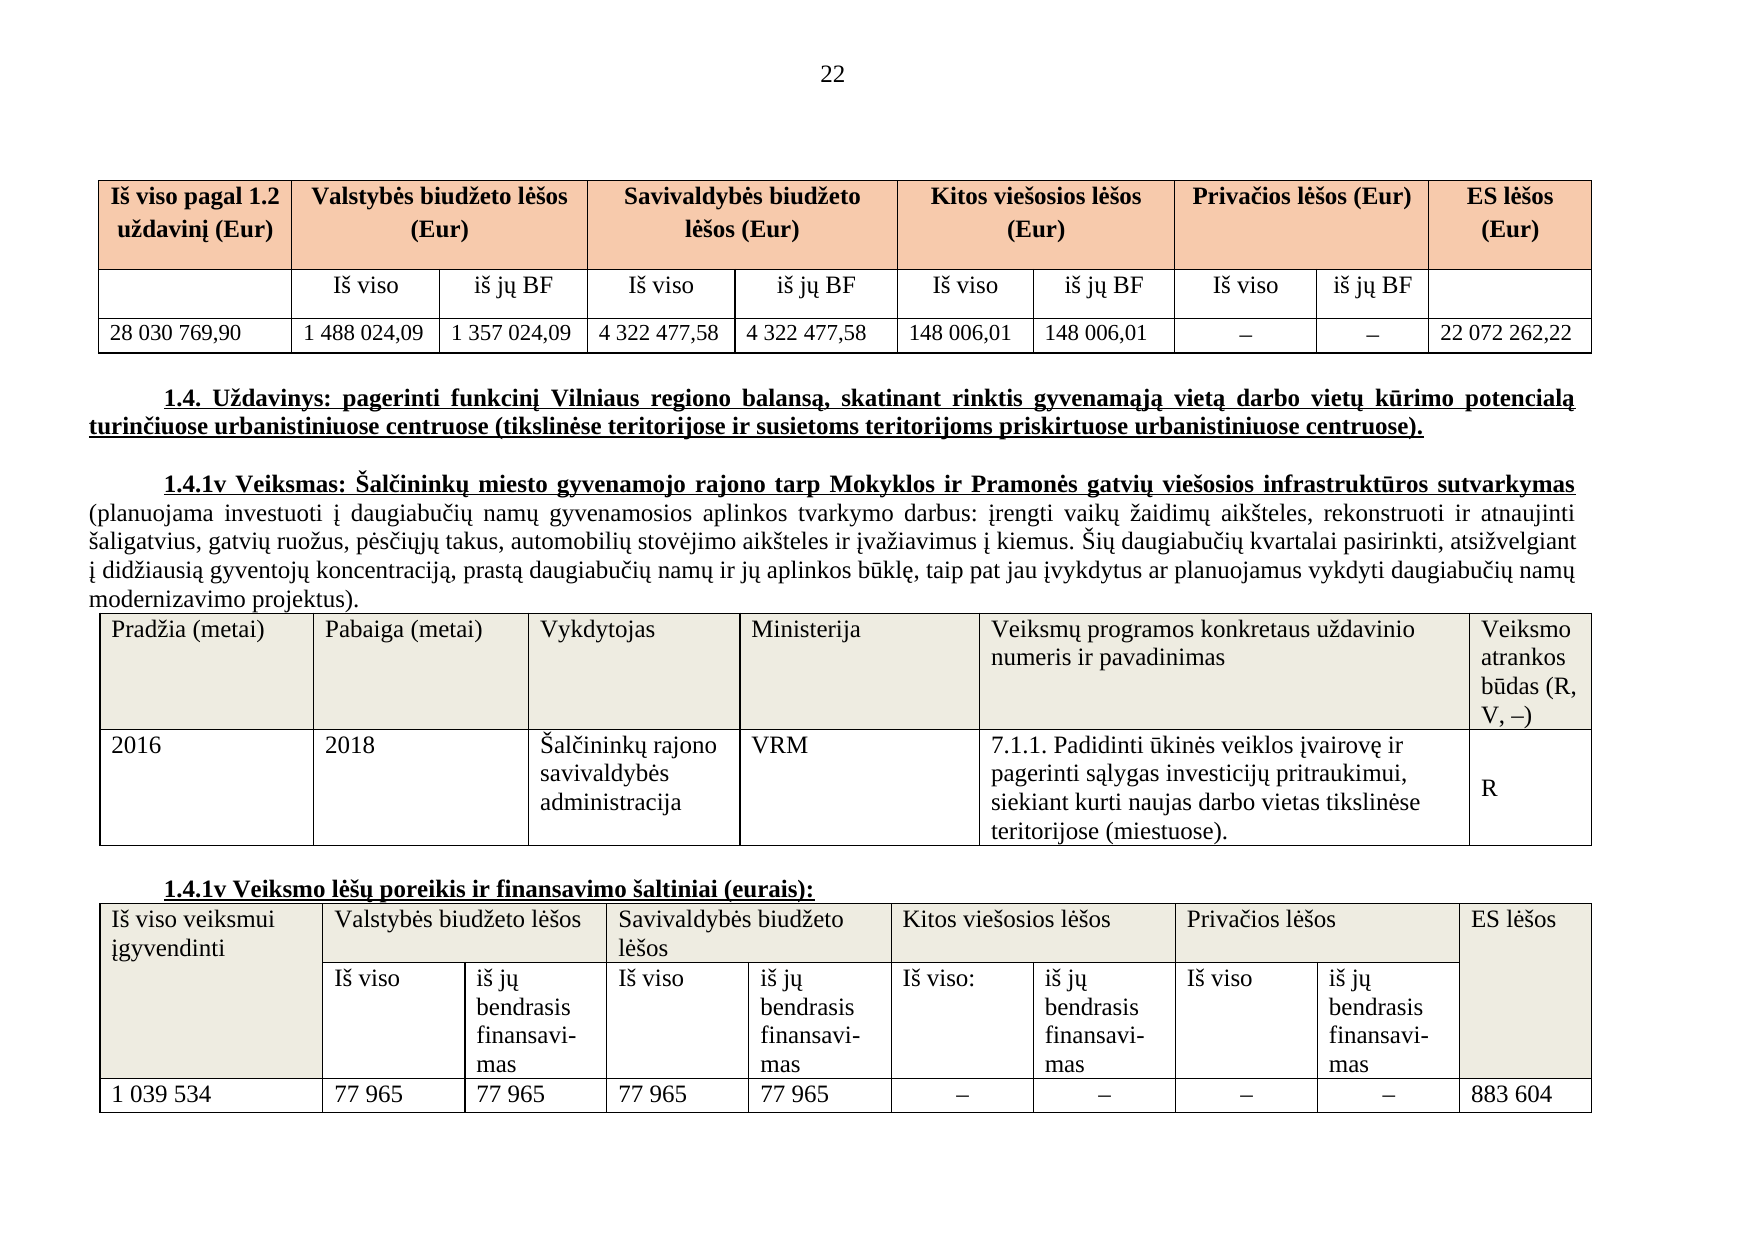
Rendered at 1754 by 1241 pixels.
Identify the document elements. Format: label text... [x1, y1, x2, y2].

table_cell 77 965 [323, 1079, 464, 1112]
table_header Iš viso veiksmui įgyvendinti [101, 904, 322, 1078]
text 1.4. Uždavinys: pagerinti funkcinį Vilniaus regiono balansą, skatinant rinktis gyvenamąją vietą darbo vietų kūrimo potencialą turinčiuose urbanistiniuose centruose (tikslinėse teritorijose ir susietoms teritorijoms priskirtuose urbanistiniuose centruose). [89, 383, 1577, 440]
table_cell Šalčininkų rajono savivaldybės administracija [529, 730, 739, 845]
table_cell iš jų BF [736, 270, 897, 318]
table_cell 4 322 477,58 [588, 319, 734, 352]
table_cell 2018 [314, 730, 528, 845]
table_header Ministerija [741, 614, 979, 729]
table_header ES lėšos (Eur) [1429, 181, 1591, 269]
table_cell Iš viso [292, 270, 439, 318]
table_cell 1 039 534 [101, 1079, 322, 1112]
table_cell iš jų bendrasis finansavi- mas [749, 963, 891, 1078]
table_cell 77 965 [749, 1079, 891, 1112]
table_header Pradžia (metai) [101, 614, 313, 729]
table_cell 28 030 769,90 [99, 319, 291, 352]
text 1.4.1v Veiksmo lėšų poreikis ir finansavimo šaltiniai (eurais): [89, 874, 1577, 903]
table_cell 22 072 262,22 [1429, 319, 1591, 352]
table_cell 1 488 024,09 [292, 319, 439, 352]
table_cell 77 965 [466, 1079, 606, 1112]
table_cell 77 965 [607, 1079, 748, 1112]
table_cell Iš viso [323, 963, 464, 1078]
table_cell VRM [741, 730, 979, 845]
table_cell Iš viso [898, 270, 1033, 318]
table_cell – [1318, 1079, 1459, 1112]
table_header Valstybės biudžeto lėšos [323, 904, 606, 962]
table_cell R [1470, 730, 1591, 845]
table_header Pabaiga (metai) [314, 614, 528, 729]
table_cell 148 006,01 [1034, 319, 1174, 352]
table_cell Iš viso [1175, 270, 1316, 318]
table_cell 2016 [101, 730, 313, 845]
table_header Iš viso pagal 1.2 uždavinį (Eur) [99, 181, 291, 269]
table_cell – [892, 1079, 1033, 1112]
table_cell [99, 270, 291, 318]
table_cell iš jų bendrasis finansavi- mas [466, 963, 606, 1078]
table_header Kitos viešosios lėšos [892, 904, 1175, 962]
table_cell Iš viso [607, 963, 748, 1078]
table_cell 883 604 [1460, 1079, 1591, 1112]
table_header Valstybės biudžeto lėšos (Eur) [292, 181, 587, 269]
table_header ES lėšos [1460, 904, 1591, 1078]
table_cell – [1176, 1079, 1317, 1112]
table_cell Iš viso: [892, 963, 1033, 1078]
table_header Kitos viešosios lėšos (Eur) [898, 181, 1174, 269]
table_cell iš jų bendrasis finansavi- mas [1318, 963, 1459, 1078]
table_cell 1 357 024,09 [440, 319, 587, 352]
table_cell 4 322 477,58 [736, 319, 897, 352]
table_header Veiksmų programos konkretaus uždavinio numeris ir pavadinimas [980, 614, 1469, 729]
table_cell – [1034, 1079, 1175, 1112]
table_cell Iš viso [1176, 963, 1317, 1078]
text 1.4.1v Veiksmas: Šalčininkų miesto gyvenamojo rajono tarp Mokyklos ir Pramonės gatvių viešosios infrastruktūros sutvarkymas (planuojama investuoti į daugiabučių namų gyvenamosios aplinkos tvarkymo darbus: įrengti vaikų žaidimų aikšteles, rekonstruoti ir atnaujinti šaligatvius, gatvių ruožus, pėsčiųjų takus, automobilių stovėjimo aikšteles ir įvažiavimus į kiemus. Šių daugiabučių kvartalai pasirinkti, atsižvelgiant į didžiausią gyventojų koncentraciją, prastą daugiabučių namų ir jų aplinkos būklę, taip pat jau įvykdytus ar planuojamus vykdyti daugiabučių namų modernizavimo projektus). [89, 469, 1577, 613]
table_cell 7.1.1. Padidinti ūkinės veiklos įvairovę ir pagerinti sąlygas investicijų pritraukimui, siekiant kurti naujas darbo vietas tikslinėse teritorijose (miestuose). [980, 730, 1469, 845]
table_header Savivaldybės biudžeto lėšos (Eur) [588, 181, 897, 269]
table_cell – [1175, 319, 1316, 352]
table_cell iš jų bendrasis finansavi- mas [1034, 963, 1175, 1078]
table_cell 148 006,01 [898, 319, 1033, 352]
table_cell iš jų BF [1317, 270, 1428, 318]
table_header Privačios lėšos [1176, 904, 1459, 962]
table_header Savivaldybės biudžeto lėšos [607, 904, 891, 962]
table_cell Iš viso [588, 270, 734, 318]
table_cell [1429, 270, 1591, 318]
table_header Vykdytojas [529, 614, 739, 729]
table_header Veiksmo atrankos būdas (R, V, –) [1470, 614, 1591, 729]
table_cell iš jų BF [440, 270, 587, 318]
table_cell – [1317, 319, 1428, 352]
table_cell iš jų BF [1034, 270, 1174, 318]
table_header Privačios lėšos (Eur) [1175, 181, 1428, 269]
